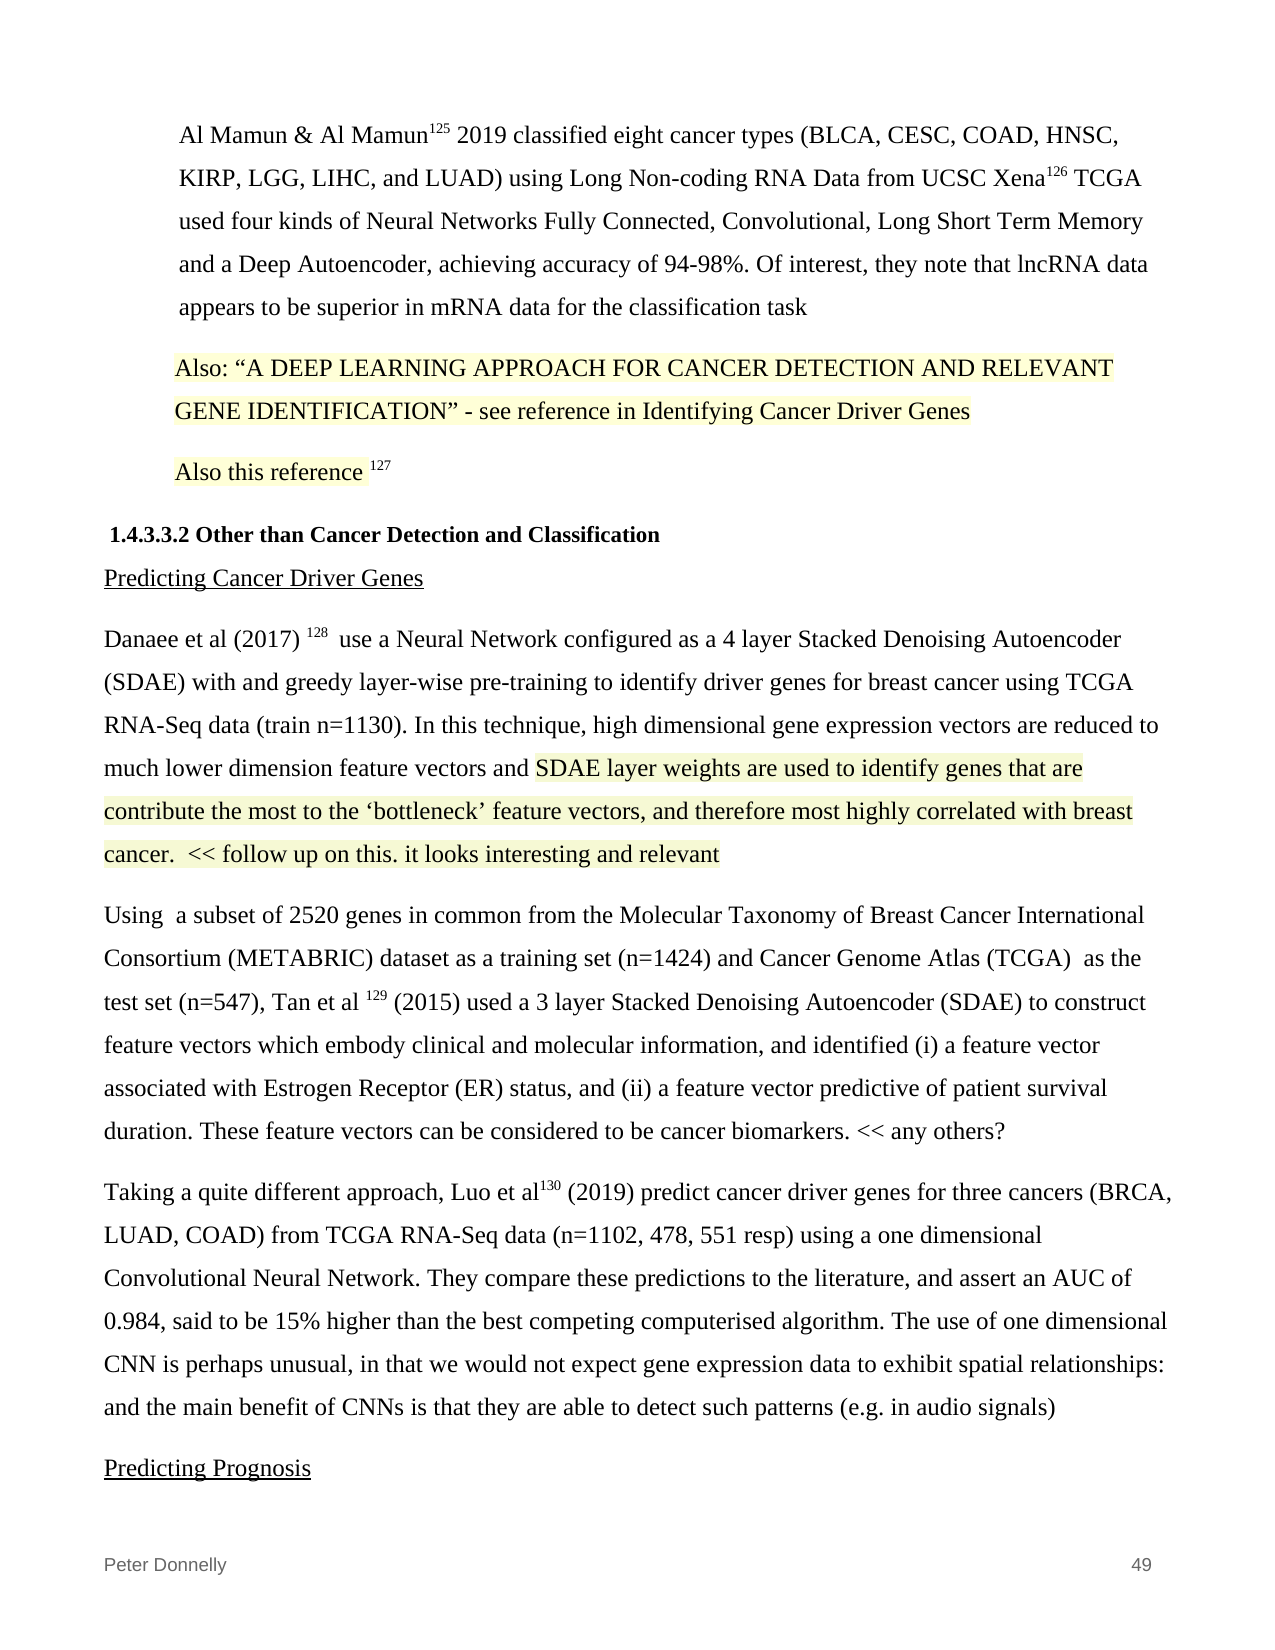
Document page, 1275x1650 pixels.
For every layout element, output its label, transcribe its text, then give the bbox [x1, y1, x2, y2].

text Predicting Prognosis [103, 1453, 1181, 1482]
text Predicting Cancer Driver Genes [103, 563, 1181, 592]
text Al Mamun & Al Mamun 2019 classified eight cancer types (BLCA, CESC, COAD, HNSC, KIRP, LGG, LIHC, and LUAD) using Long Non-coding RNA Data from UCSC Xena TCGA used four kinds of Neural Networks Fully Connected, Convolutional, Long Short Term Memory and a Deep Autoencoder, achieving accuracy of 94-98%. Of interest, they note that lncRNA data appears to be superior in mRNA data for the classification task [178, 120, 1181, 321]
text Using a subset of 2520 genes in common from the Molecular Taxonomy of Breast Cancer International Consortium (METABRIC) dataset as a training set (n=1424) and Cancer Genome Atlas (TCGA) as the test set (n=547), Tan et al (2015) used a 3 layer Stacked Denoising Autoencoder (SDAE) to construct feature vectors which embody clinical and molecular information, and identified (i) a feature vector associated with Estrogen Receptor (ER) status, and (ii) a feature vector predictive of patient survival duration. These feature vectors can be considered to be cancer biomarkers. << any others? [103, 900, 1181, 1145]
text Also: “A DEEP LEARNING APPROACH FOR CANCER DETECTION AND RELEVANT GENE IDENTIFICATION” - see reference in Identifying Cancer Driver Genes [174, 353, 1181, 425]
text Also this reference [174, 457, 1181, 486]
subtitle Other than Cancer Detection and Classification [103, 522, 1181, 548]
text Danaee et al (2017) use a Neural Network configured as a 4 layer Stacked Denoising Autoencoder (SDAE) with and greedy layer-wise pre-training to identify driver genes for breast cancer using TCGA RNA-Seq data (train n=1130). In this technique, high dimensional gene expression vectors are reduced to much lower dimension feature vectors and SDAE layer weights are used to identify genes that are contribute the most to the ‘bottleneck’ feature vectors, and therefore most highly correlated with breast cancer. << follow up on this. it looks interesting and relevant [103, 624, 1181, 868]
text Taking a quite different approach, Luo et al (2019) predict cancer driver genes for three cancers (BRCA, LUAD, COAD) from TCGA RNA-Seq data (n=1102, 478, 551 resp) using a one dimensional Convolutional Neural Network. They compare these predictions to the literature, and assert an AUC of 0.984, said to be 15% higher than the best competing computerised algorithm. The use of one dimensional CNN is perhaps unusual, in that we would not expect gene expression data to exhibit spatial relationships: and the main benefit of CNNs is that they are able to detect such patterns (e.g. in audio signals) [103, 1177, 1181, 1421]
